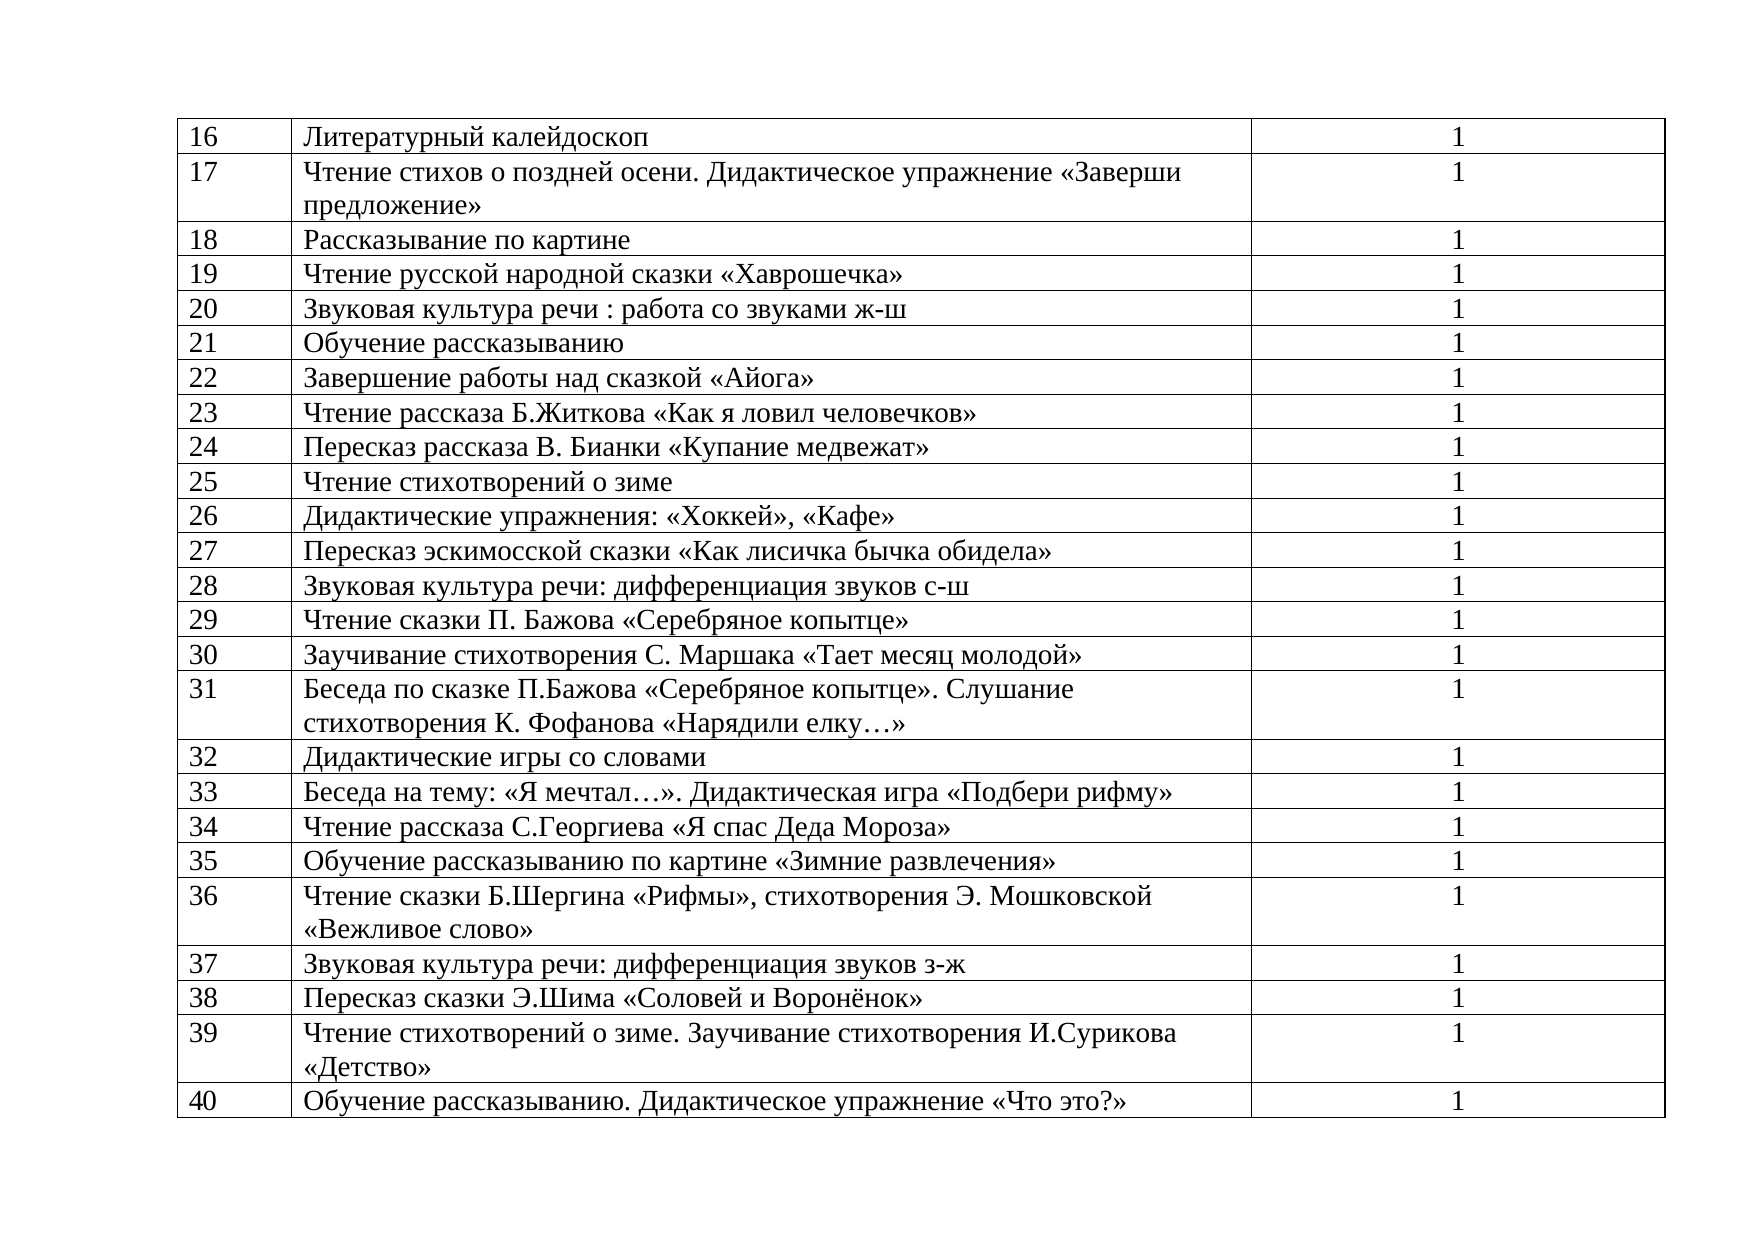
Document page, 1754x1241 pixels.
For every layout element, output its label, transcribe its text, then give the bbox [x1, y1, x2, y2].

table_cell 28 [178, 568, 291, 601]
table_cell 1 [1252, 326, 1664, 359]
table_cell Звуковая культура речи: дифференциация звуков с-ш [292, 568, 1251, 601]
table_cell 1 [1252, 256, 1664, 290]
table_cell 22 [178, 360, 291, 394]
table_cell Беседа по сказке П.Бажова «Серебряное копытце». Слушание стихотворения К. Фофанова «Нарядили елку…» [292, 671, 1251, 738]
table_cell 1 [1252, 395, 1664, 428]
table_cell Заучивание стихотворения С. Маршака «Тает месяц молодой» [292, 637, 1251, 670]
table_cell 1 [1252, 464, 1664, 497]
table_cell Пересказ сказки Э.Шима «Соловей и Воронёнок» [292, 981, 1251, 1014]
table_cell 1 [1252, 637, 1664, 670]
table_cell 1 [1252, 1015, 1664, 1082]
table_cell 38 [178, 981, 291, 1014]
table_cell 36 [178, 878, 291, 945]
table_cell 19 [178, 256, 291, 290]
table_cell 1 [1252, 154, 1664, 221]
table_cell Чтение рассказа Б.Житкова «Как я ловил человечков» [292, 395, 1251, 428]
table_cell Чтение стихов о поздней осени. Дидактическое упражнение «Заверши предложение» [292, 154, 1251, 221]
table_cell 27 [178, 533, 291, 567]
table_cell 1 [1252, 878, 1664, 945]
table_cell 1 [1252, 291, 1664, 324]
table_cell 33 [178, 774, 291, 808]
table_cell 1 [1252, 740, 1664, 773]
table_cell Рассказывание по картине [292, 222, 1251, 255]
table_cell Чтение сказки Б.Шергина «Рифмы», стихотворения Э. Мошковской «Вежливое слово» [292, 878, 1251, 945]
table_cell 23 [178, 395, 291, 428]
table_cell Дидактические игры со словами [292, 740, 1251, 773]
table_cell 24 [178, 429, 291, 463]
table_cell Звуковая культура речи: дифференциация звуков з-ж [292, 946, 1251, 979]
table_cell 35 [178, 843, 291, 877]
table_cell 26 [178, 499, 291, 532]
table_cell 1 [1252, 981, 1664, 1014]
table_cell Пересказ эскимосской сказки «Как лисичка бычка обидела» [292, 533, 1251, 567]
table_cell 25 [178, 464, 291, 497]
table_cell Обучение рассказыванию. Дидактическое упражнение «Что это?» [292, 1083, 1251, 1117]
table_cell 18 [178, 222, 291, 255]
table_cell 21 [178, 326, 291, 359]
table_cell Чтение стихотворений о зиме [292, 464, 1251, 497]
table_cell 1 [1252, 602, 1664, 636]
table_cell 1 [1252, 360, 1664, 394]
table_cell 1 [1252, 499, 1664, 532]
table_cell 32 [178, 740, 291, 773]
table_cell Обучение рассказыванию по картине «Зимние развлечения» [292, 843, 1251, 877]
table_cell 1 [1252, 843, 1664, 877]
table_cell 34 [178, 809, 291, 842]
table_cell 31 [178, 671, 291, 738]
table_cell Чтение русской народной сказки «Хаврошечка» [292, 256, 1251, 290]
table_cell Чтение рассказа С.Георгиева «Я спас Деда Мороза» [292, 809, 1251, 842]
table_cell Завершение работы над сказкой «Айога» [292, 360, 1251, 394]
table_cell 39 [178, 1015, 291, 1082]
table_cell 1 [1252, 809, 1664, 842]
table_cell 20 [178, 291, 291, 324]
table_cell 1 [1252, 568, 1664, 601]
table_cell Беседа на тему: «Я мечтал…». Дидактическая игра «Подбери рифму» [292, 774, 1251, 808]
table_cell 1 [1252, 222, 1664, 255]
table_cell 40 [178, 1083, 291, 1117]
table_cell 1 [1252, 1083, 1664, 1117]
table_cell 17 [178, 154, 291, 221]
table_cell 16 [178, 119, 291, 153]
table_cell 1 [1252, 119, 1664, 153]
table_cell 1 [1252, 671, 1664, 738]
table_cell Чтение сказки П. Бажова «Серебряное копытце» [292, 602, 1251, 636]
table_cell 29 [178, 602, 291, 636]
table_cell Дидактические упражнения: «Хоккей», «Кафе» [292, 499, 1251, 532]
table_cell 30 [178, 637, 291, 670]
table_cell 1 [1252, 429, 1664, 463]
table_cell Литературный калейдоскоп [292, 119, 1251, 153]
table_cell 1 [1252, 946, 1664, 979]
table_cell Чтение стихотворений о зиме. Заучивание стихотворения И.Сурикова «Детство» [292, 1015, 1251, 1082]
table_cell 1 [1252, 774, 1664, 808]
table_cell Обучение рассказыванию [292, 326, 1251, 359]
table_cell 1 [1252, 533, 1664, 567]
table_cell Пересказ рассказа В. Бианки «Купание медвежат» [292, 429, 1251, 463]
table_cell 37 [178, 946, 291, 979]
table_cell Звуковая культура речи : работа со звуками ж-ш [292, 291, 1251, 324]
